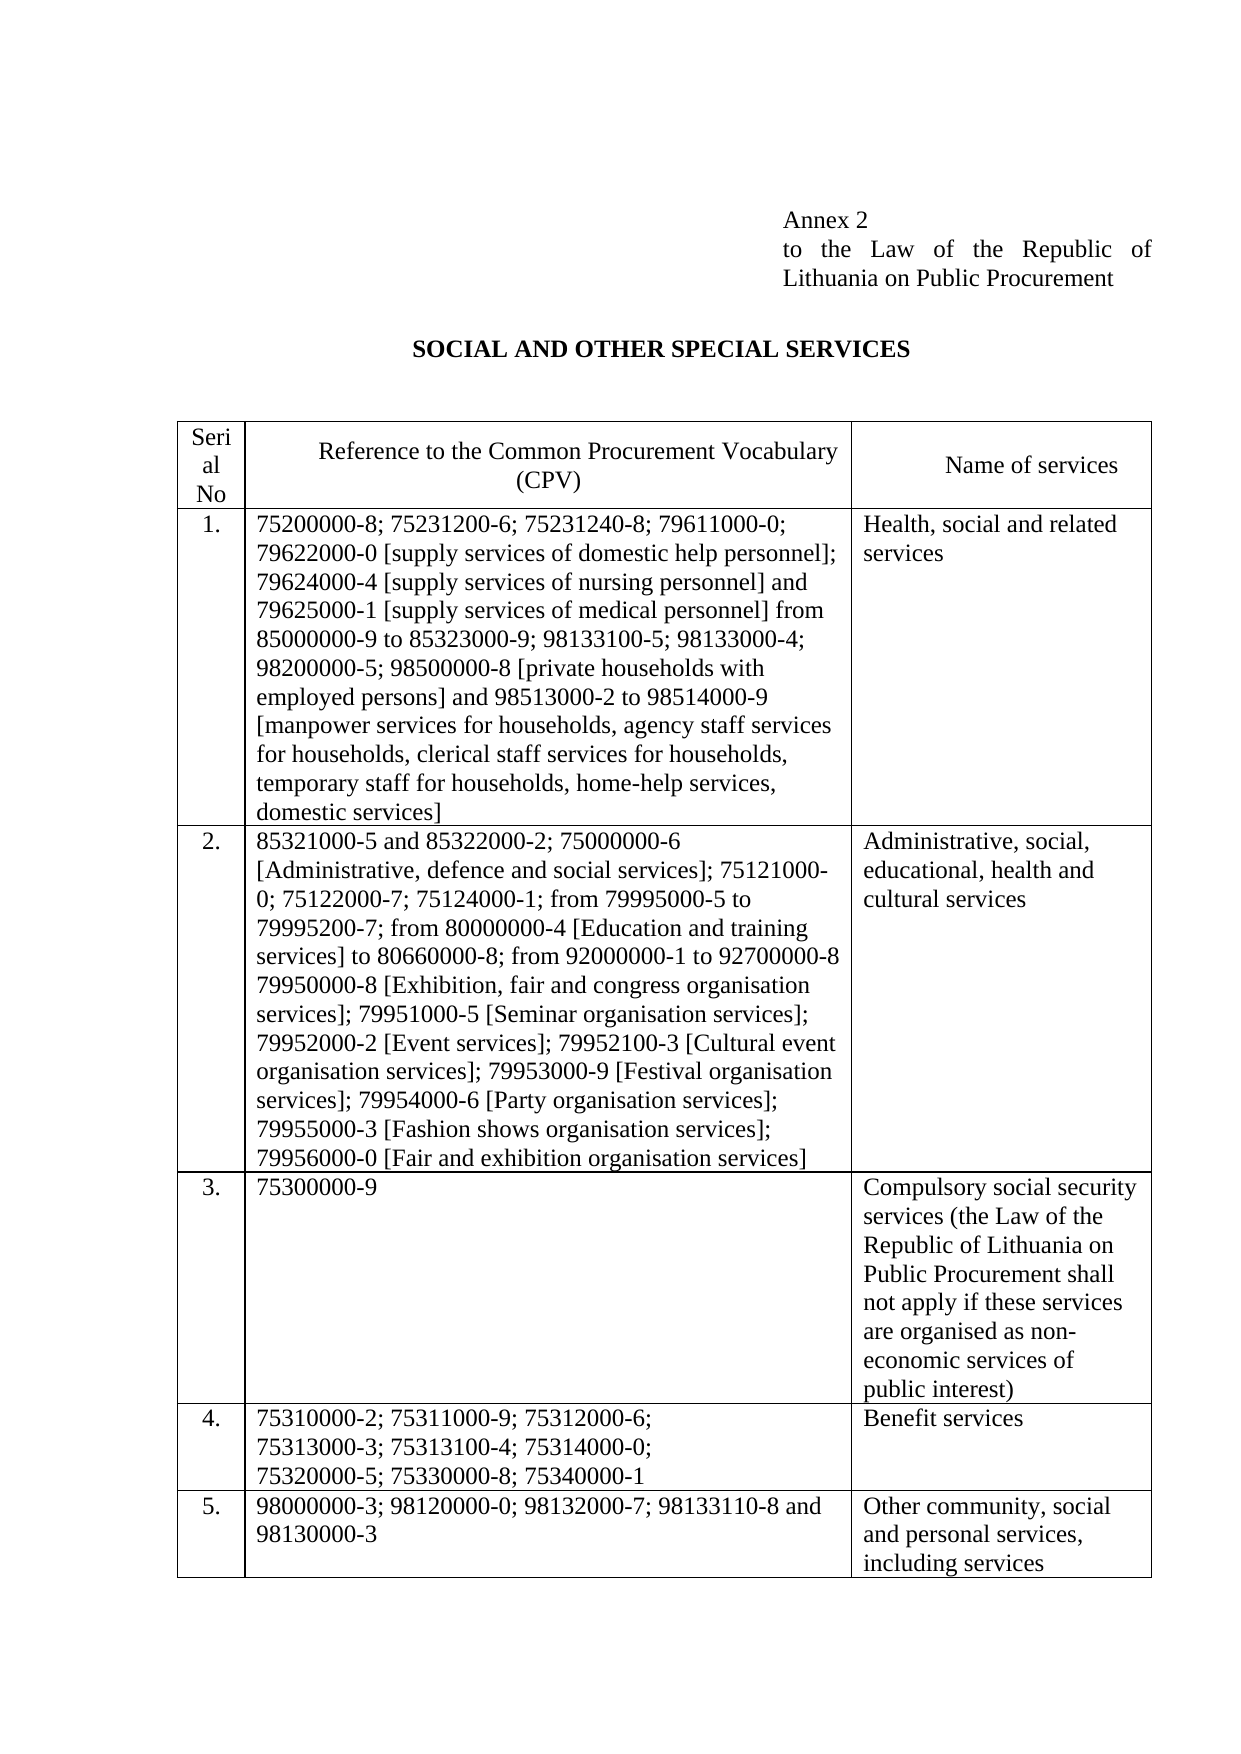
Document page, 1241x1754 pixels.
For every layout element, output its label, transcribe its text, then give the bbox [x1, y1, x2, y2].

text SOCIAL AND OTHER SPECIAL SERVICES [177, 334, 1152, 363]
table_header Name of services [852, 422, 1151, 508]
text to the Law of the Republic of Lithuania on Public Procurement [783, 234, 1152, 291]
table_cell 75310000-2; 75311000-9; 75312000-6; 75313000-3; 75313100-4; 75314000-0; 75320000-5; 75330000-8; 75340000-1 [246, 1404, 851, 1490]
table_cell 4. [178, 1404, 244, 1490]
table_cell Administrative, social, educational, health and cultural services [852, 826, 1151, 1171]
table_cell 3. [178, 1173, 244, 1402]
table_cell 2. [178, 826, 244, 1171]
table_cell Benefit services [852, 1404, 1151, 1490]
text Annex 2 [783, 205, 1152, 234]
table_cell 75300000-9 [246, 1173, 851, 1402]
table_cell Other community, social and personal services, including services [852, 1491, 1151, 1577]
table_cell 85321000-5 and 85322000-2; 75000000-6 [Administrative, defence and social services]; 75121000-0; 75122000-7; 75124000-1; from 79995000-5 to 79995200-7; from 80000000-4 [Education and training services] to 80660000-8; from 92000000-1 to 92700000-8 79950000-8 [Exhibition, fair and congress organisation services]; 79951000-5 [Seminar organisation services]; 79952000-2 [Event services]; 79952100-3 [Cultural event organisation services]; 79953000-9 [Festival organisation services]; 79954000-6 [Party organisation services]; 79955000-3 [Fashion shows organisation services]; 79956000-0 [Fair and exhibition organisation services] [246, 826, 851, 1171]
table_cell 75200000-8; 75231200-6; 75231240-8; 79611000-0; 79622000-0 [supply services of domestic help personnel]; 79624000-4 [supply services of nursing personnel] and 79625000-1 [supply services of medical personnel] from 85000000-9 to 85323000-9; 98133100-5; 98133000-4; 98200000-5; 98500000-8 [private households with employed persons] and 98513000-2 to 98514000-9 [manpower services for households, agency staff services for households, clerical staff services for households, temporary staff for households, home-help services, domestic services] [246, 509, 851, 825]
table_cell 1. [178, 509, 244, 825]
table_cell 98000000-3; 98120000-0; 98132000-7; 98133110-8 and 98130000-3 [246, 1491, 851, 1577]
table_header Reference to the Common Procurement Vocabulary (CPV) [246, 422, 851, 508]
table_header Serial No [178, 422, 244, 508]
table_cell Health, social and related services [852, 509, 1151, 825]
table_cell Compulsory social security services (the Law of the Republic of Lithuania on Public Procurement shall not apply if these services are organised as non-economic services of public interest) [852, 1173, 1151, 1402]
table_cell 5. [178, 1491, 244, 1577]
